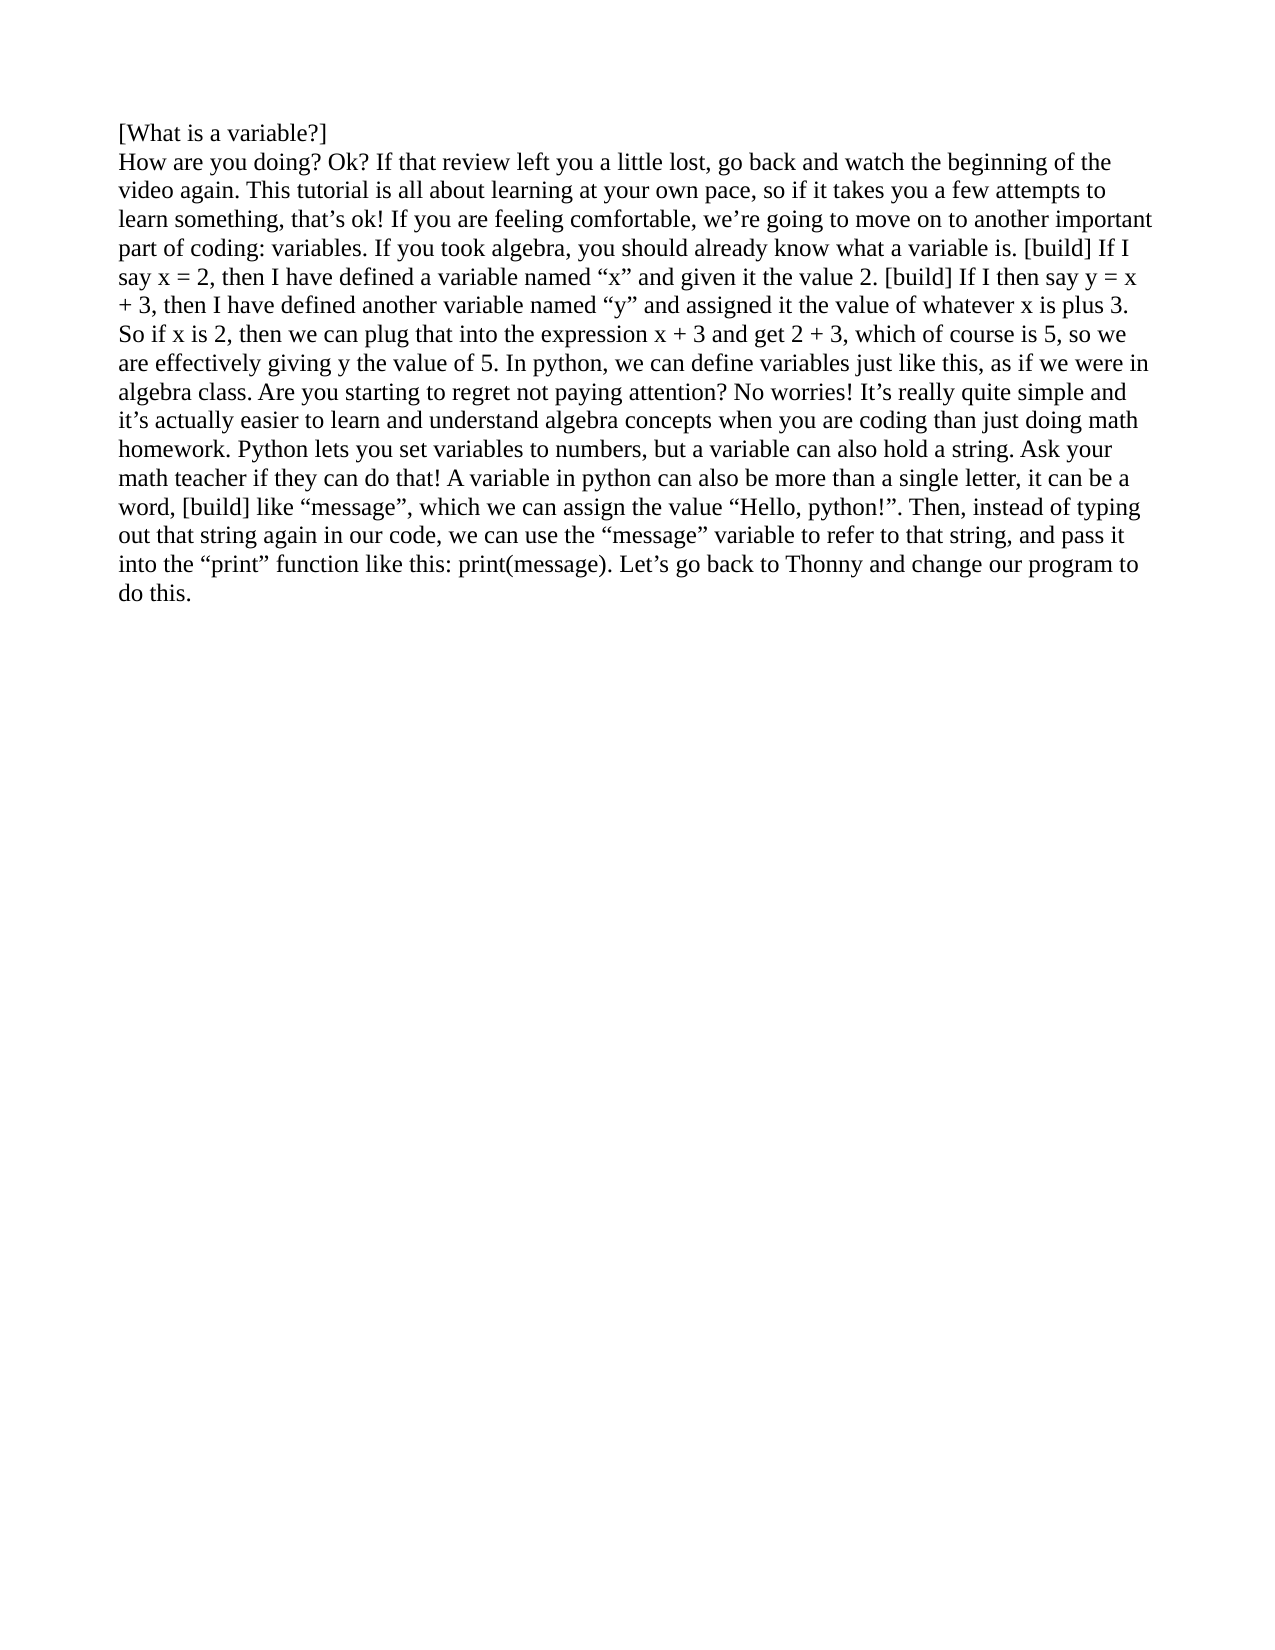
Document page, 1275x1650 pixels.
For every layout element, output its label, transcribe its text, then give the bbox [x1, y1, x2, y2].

text How are you doing? Ok? If that review left you a little lost, go back and watch the beginning of the video again. This tutorial is all about learning at your own pace, so if it takes you a few attempts to learn something, that’s ok! If you are feeling comfortable, we’re going to move on to another important part of coding: variables. If you took algebra, you should already know what a variable is. [build] If I say x = 2, then I have defined a variable named “x” and given it the value 2. [build] If I then say y = x + 3, then I have defined another variable named “y” and assigned it the value of whatever x is plus 3. So if x is 2, then we can plug that into the expression x + 3 and get 2 + 3, which of course is 5, so we are effectively giving y the value of 5. In python, we can define variables just like this, as if we were in algebra class. Are you starting to regret not paying attention? No worries! It’s really quite simple and it’s actually easier to learn and understand algebra concepts when you are coding than just doing math homework. Python lets you set variables to numbers, but a variable can also hold a string. Ask your math teacher if they can do that! A variable in python can also be more than a single letter, it can be a word, [build] like “message”, which we can assign the value “Hello, python!”. Then, instead of typing out that string again in our code, we can use the “message” variable to refer to that string, and pass it into the “print” function like this: print(message). Let’s go back to Thonny and change our program to do this. [118, 147, 1157, 607]
text [What is a variable?] [118, 118, 1157, 147]
